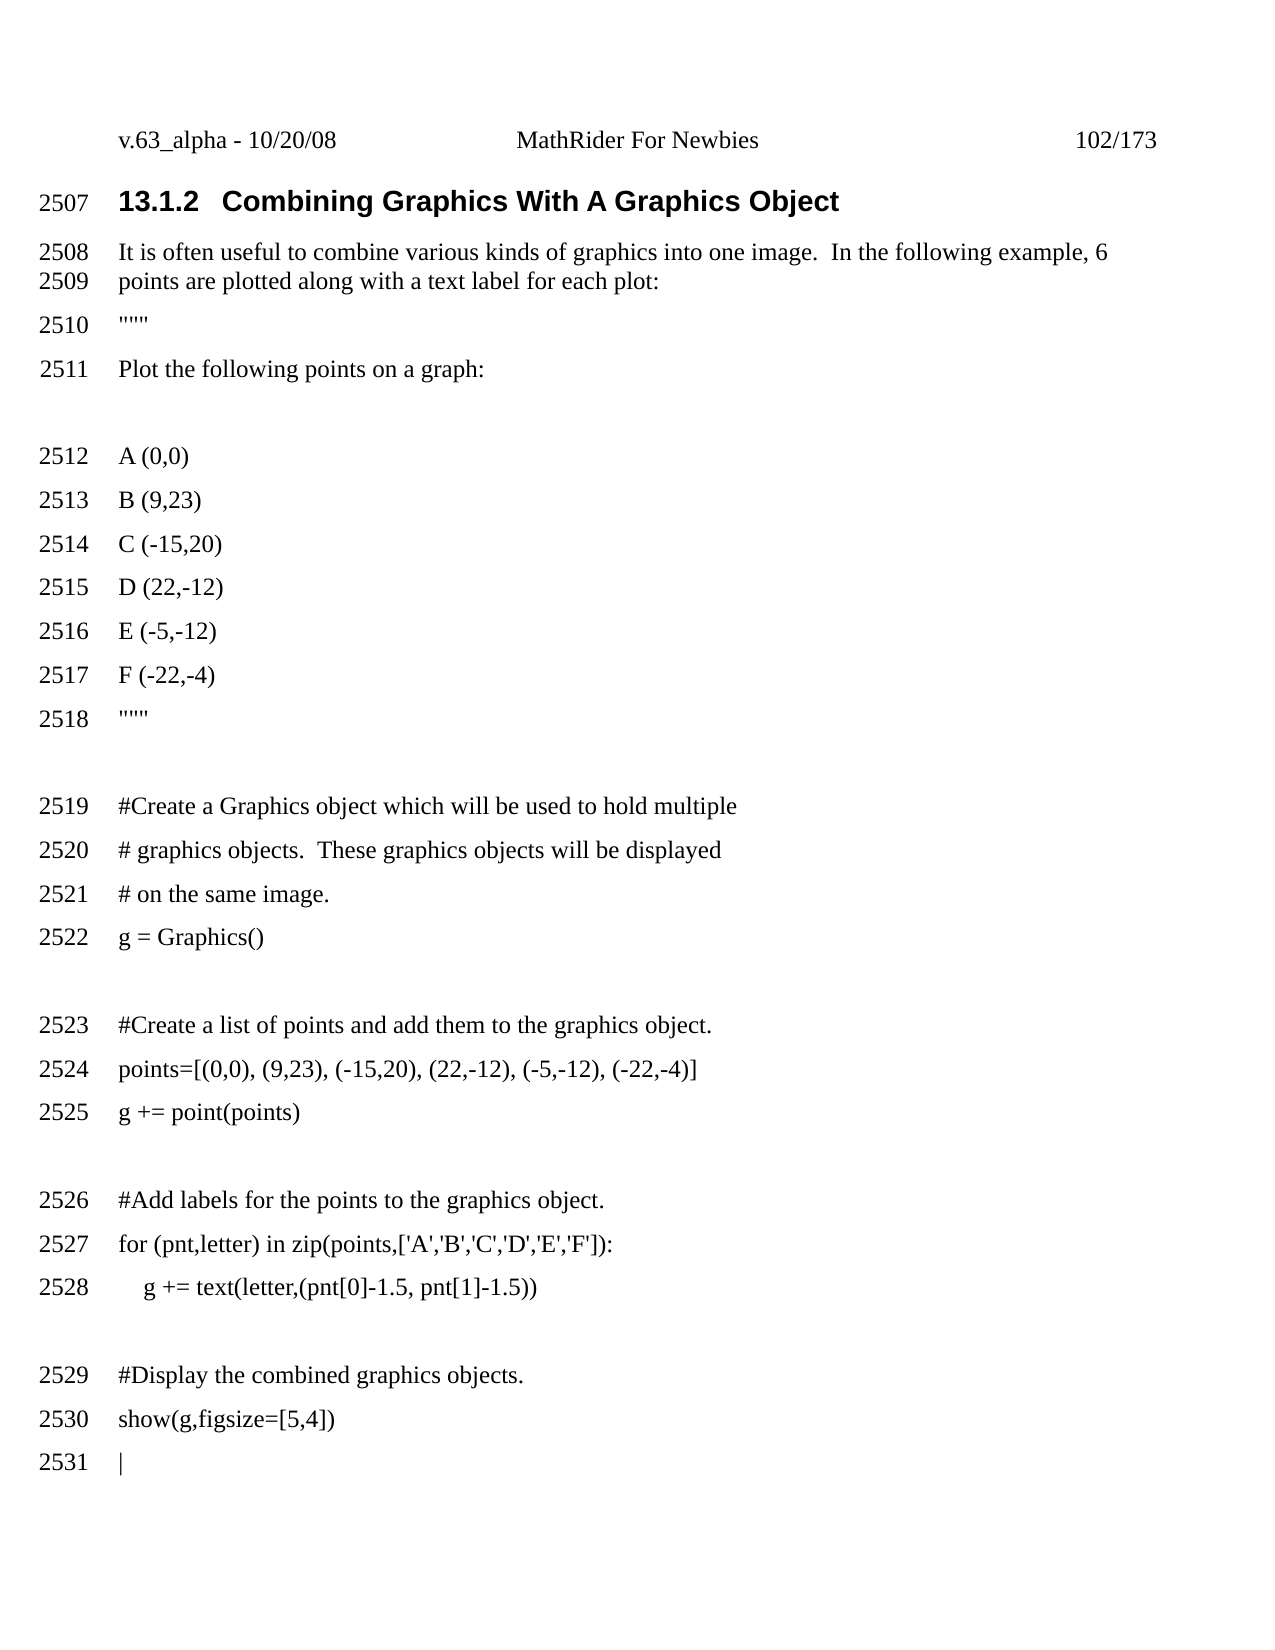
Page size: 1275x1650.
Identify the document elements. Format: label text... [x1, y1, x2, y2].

text C (-15,20) [118, 529, 1157, 557]
text #Display the combined graphics objects. [118, 1360, 1157, 1389]
text B (9,23) [118, 485, 1157, 514]
text D (22,-12) [118, 572, 1157, 601]
text #Create a list of points and add them to the graphics object. [118, 1010, 1157, 1039]
text g += point(points) [118, 1097, 1157, 1126]
text # on the same image. [118, 879, 1157, 907]
subtitle Combining Graphics With A Graphics Object [118, 184, 1157, 217]
text Plot the following points on a graph: [118, 354, 1157, 382]
text show(g,figsize=[5,4]) [118, 1404, 1157, 1432]
text E (-5,-12) [118, 616, 1157, 645]
text # graphics objects. These graphics objects will be displayed [118, 835, 1157, 864]
text for (pnt,letter) in zip(points,['A','B','C','D','E','F']): [118, 1229, 1157, 1257]
text F (-22,-4) [118, 660, 1157, 689]
text | [118, 1447, 1157, 1476]
text g = Graphics() [118, 922, 1157, 951]
text """ [118, 310, 1157, 339]
text g += text(letter,(pnt[0]-1.5, pnt[1]-1.5)) [118, 1272, 1157, 1301]
text """ [118, 704, 1157, 732]
text It is often useful to combine various kinds of graphics into one image. In the following example, 6 points are plotted along with a text label for each plot: [118, 237, 1157, 295]
text A (0,0) [118, 441, 1157, 470]
text points=[(0,0), (9,23), (-15,20), (22,-12), (-5,-12), (-22,-4)] [118, 1054, 1157, 1082]
text #Add labels for the points to the graphics object. [118, 1185, 1157, 1214]
text #Create a Graphics object which will be used to hold multiple [118, 791, 1157, 820]
